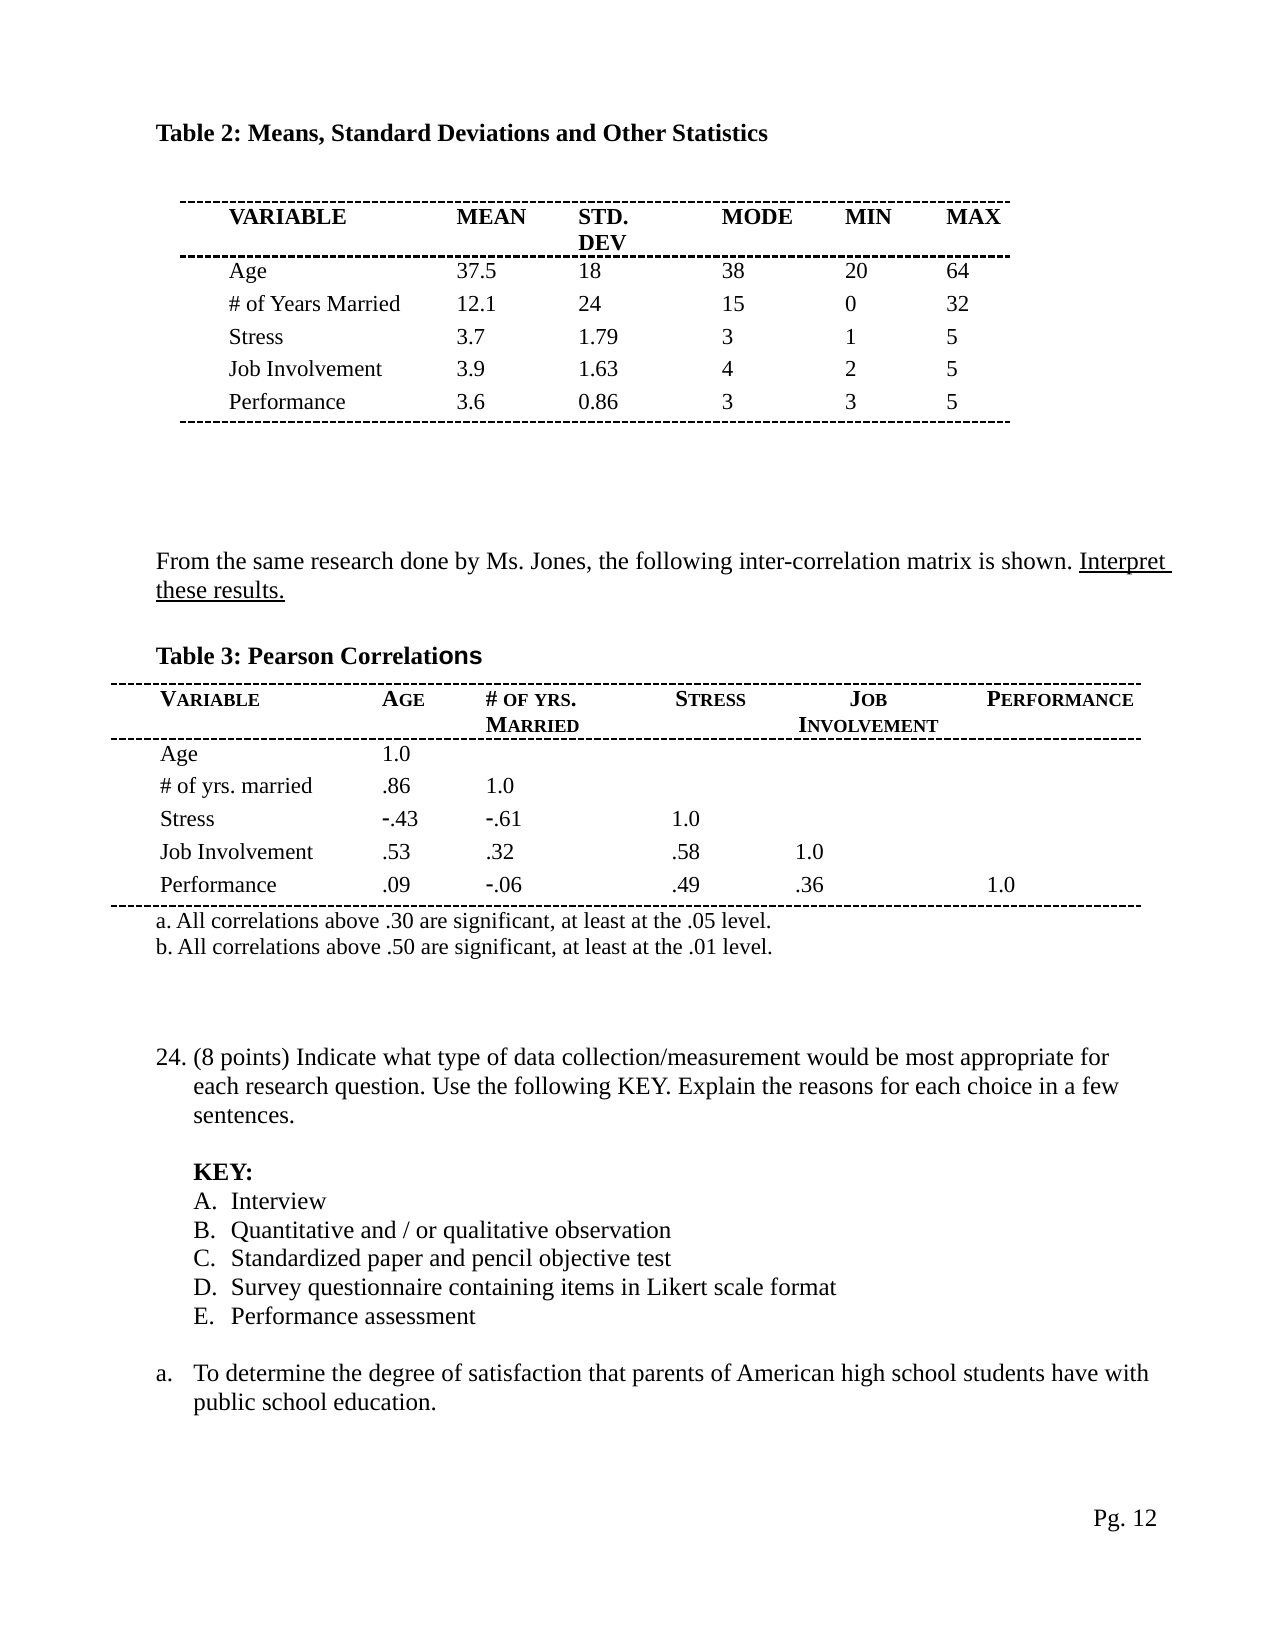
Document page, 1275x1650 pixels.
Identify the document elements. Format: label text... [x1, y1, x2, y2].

table_cell [938, 805, 1141, 838]
table_header STD. DEV [529, 201, 673, 255]
table_cell 64 [898, 255, 1010, 290]
table_cell Age [111, 738, 333, 772]
table_cell .58 [623, 838, 746, 871]
table_cell 5 [898, 388, 1010, 421]
table_cell 1.0 [746, 838, 938, 871]
table_header MEAN [408, 201, 529, 255]
table_cell .53 [333, 838, 437, 871]
table_cell 3 [673, 323, 796, 355]
table_cell .36 [746, 871, 938, 905]
table_cell .86 [333, 772, 437, 805]
list Survey questionnaire containing items in Likert scale format [193, 1272, 1157, 1301]
table_cell 3.7 [408, 323, 529, 355]
table_cell 3 [673, 388, 796, 421]
text From the same research done by Ms. Jones, the following inter-correlation matrix is shown. Interpret these results. [156, 546, 1172, 604]
table_cell .09 [333, 871, 437, 905]
table_cell .61 [437, 805, 623, 838]
table_cell [938, 772, 1141, 805]
table_cell 3.9 [408, 355, 529, 388]
table_cell 1.0 [333, 738, 437, 772]
table_cell .06 [437, 871, 623, 905]
table_cell 15 [673, 290, 796, 323]
table_cell [746, 772, 938, 805]
table_cell [746, 805, 938, 838]
table_cell [938, 738, 1141, 772]
table_header MIN [796, 201, 897, 255]
table_cell .49 [623, 871, 746, 905]
table_cell Job Involvement [180, 355, 408, 388]
table_cell 2 [796, 355, 897, 388]
table_cell Stress [180, 323, 408, 355]
table_header Performance [938, 683, 1141, 737]
table_header MAX [898, 201, 1010, 255]
table_cell 1.0 [938, 871, 1141, 905]
table_cell 3 [796, 388, 897, 421]
table_header Variable [111, 683, 333, 737]
table_cell Stress [111, 805, 333, 838]
list To determine the degree of satisfaction that parents of American high school students have with public school education. [156, 1358, 1157, 1416]
table_cell 4 [673, 355, 796, 388]
text Table 3: Pearson Correlations [156, 641, 1172, 670]
table_cell 3.6 [408, 388, 529, 421]
table_cell 18 [529, 255, 673, 290]
table_cell 1.0 [437, 772, 623, 805]
table_cell [623, 772, 746, 805]
text a. All correlations above .30 are significant, at least at the .05 level. [156, 907, 1172, 933]
table_header Age [333, 683, 437, 737]
table_cell [746, 738, 938, 772]
table_cell 0 [796, 290, 897, 323]
table_cell # of Years Married [180, 290, 408, 323]
table_cell 1.63 [529, 355, 673, 388]
table_cell 20 [796, 255, 897, 290]
table_header Stress [623, 683, 746, 737]
table_cell Job Involvement [111, 838, 333, 871]
list Performance assessment [193, 1301, 1157, 1330]
list Standardized paper and pencil objective test [193, 1243, 1157, 1272]
table_cell Performance [180, 388, 408, 421]
table_header Job Involvement [746, 683, 938, 737]
table_header VARIABLE [180, 201, 408, 255]
table_cell 12.1 [408, 290, 529, 323]
table_cell [623, 738, 746, 772]
table_cell 37.5 [408, 255, 529, 290]
table_cell # of yrs. married [111, 772, 333, 805]
table_cell 38 [673, 255, 796, 290]
table_cell 5 [898, 355, 1010, 388]
list Interview [193, 1186, 1157, 1215]
text b. All correlations above .50 are significant, at least at the .01 level. [156, 933, 1172, 960]
list (8 points) Indicate what type of data collection/measurement would be most appropriate for each research question. Use the following KEY. Explain the reasons for each choice in a few sentences. [156, 1042, 1157, 1128]
table_cell 24 [529, 290, 673, 323]
table_cell Age [180, 255, 408, 290]
list Quantitative and / or qualitative observation [193, 1215, 1157, 1243]
table_cell 1.0 [623, 805, 746, 838]
table_cell 1.79 [529, 323, 673, 355]
table_cell .43 [333, 805, 437, 838]
table_cell .32 [437, 838, 623, 871]
text Table 2: Means, Standard Deviations and Other Statistics [156, 118, 1172, 147]
table_cell 1 [796, 323, 897, 355]
text KEY: [193, 1157, 1157, 1186]
table_cell Performance [111, 871, 333, 905]
table_cell [938, 838, 1141, 871]
table_cell [437, 738, 623, 772]
table_header # of yrs. Married [437, 683, 623, 737]
table_cell 5 [898, 323, 1010, 355]
table_cell 32 [898, 290, 1010, 323]
table_header MODE [673, 201, 796, 255]
table_cell 0.86 [529, 388, 673, 421]
